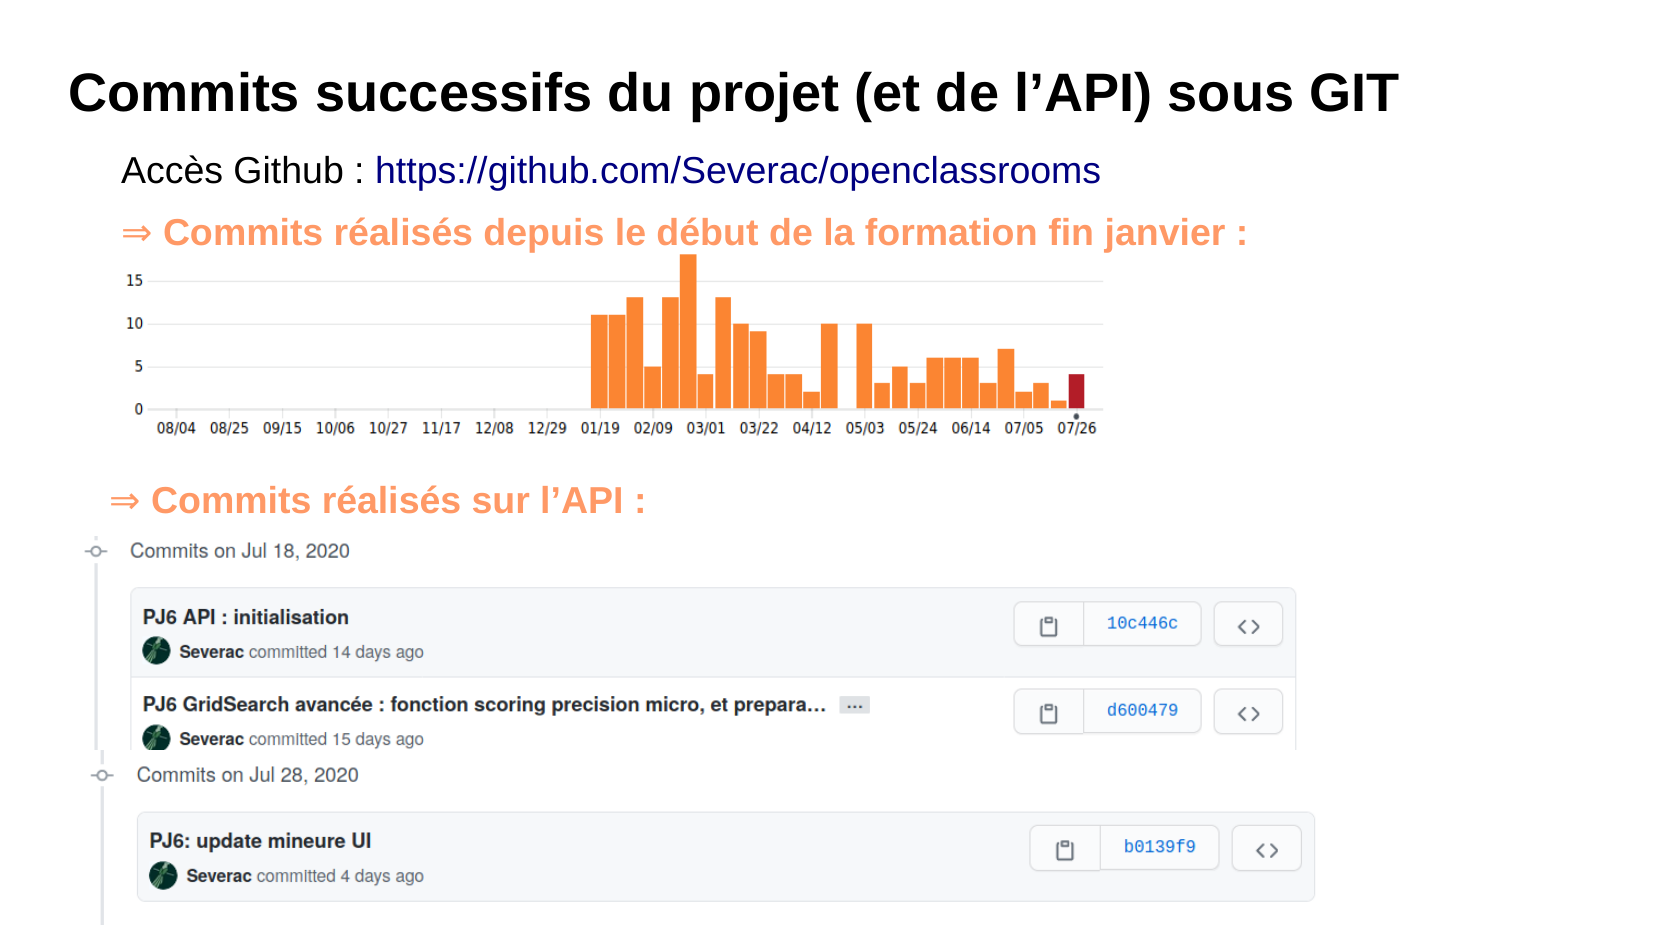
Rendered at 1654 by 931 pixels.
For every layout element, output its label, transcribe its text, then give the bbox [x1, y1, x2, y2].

text_box ⇒ Commits réalisés sur l’API : [94, 472, 1288, 530]
picture [121, 262, 1111, 455]
text_box Accès Github : https://github.com/Severac/openclassrooms [106, 141, 1117, 199]
text_box ⇒ Commits réalisés depuis le début de la formation fin janvier : [106, 204, 1300, 262]
text_box Commits successifs du projet (et de l’API) sous GIT [53, 54, 1417, 130]
picture [76, 536, 1335, 925]
